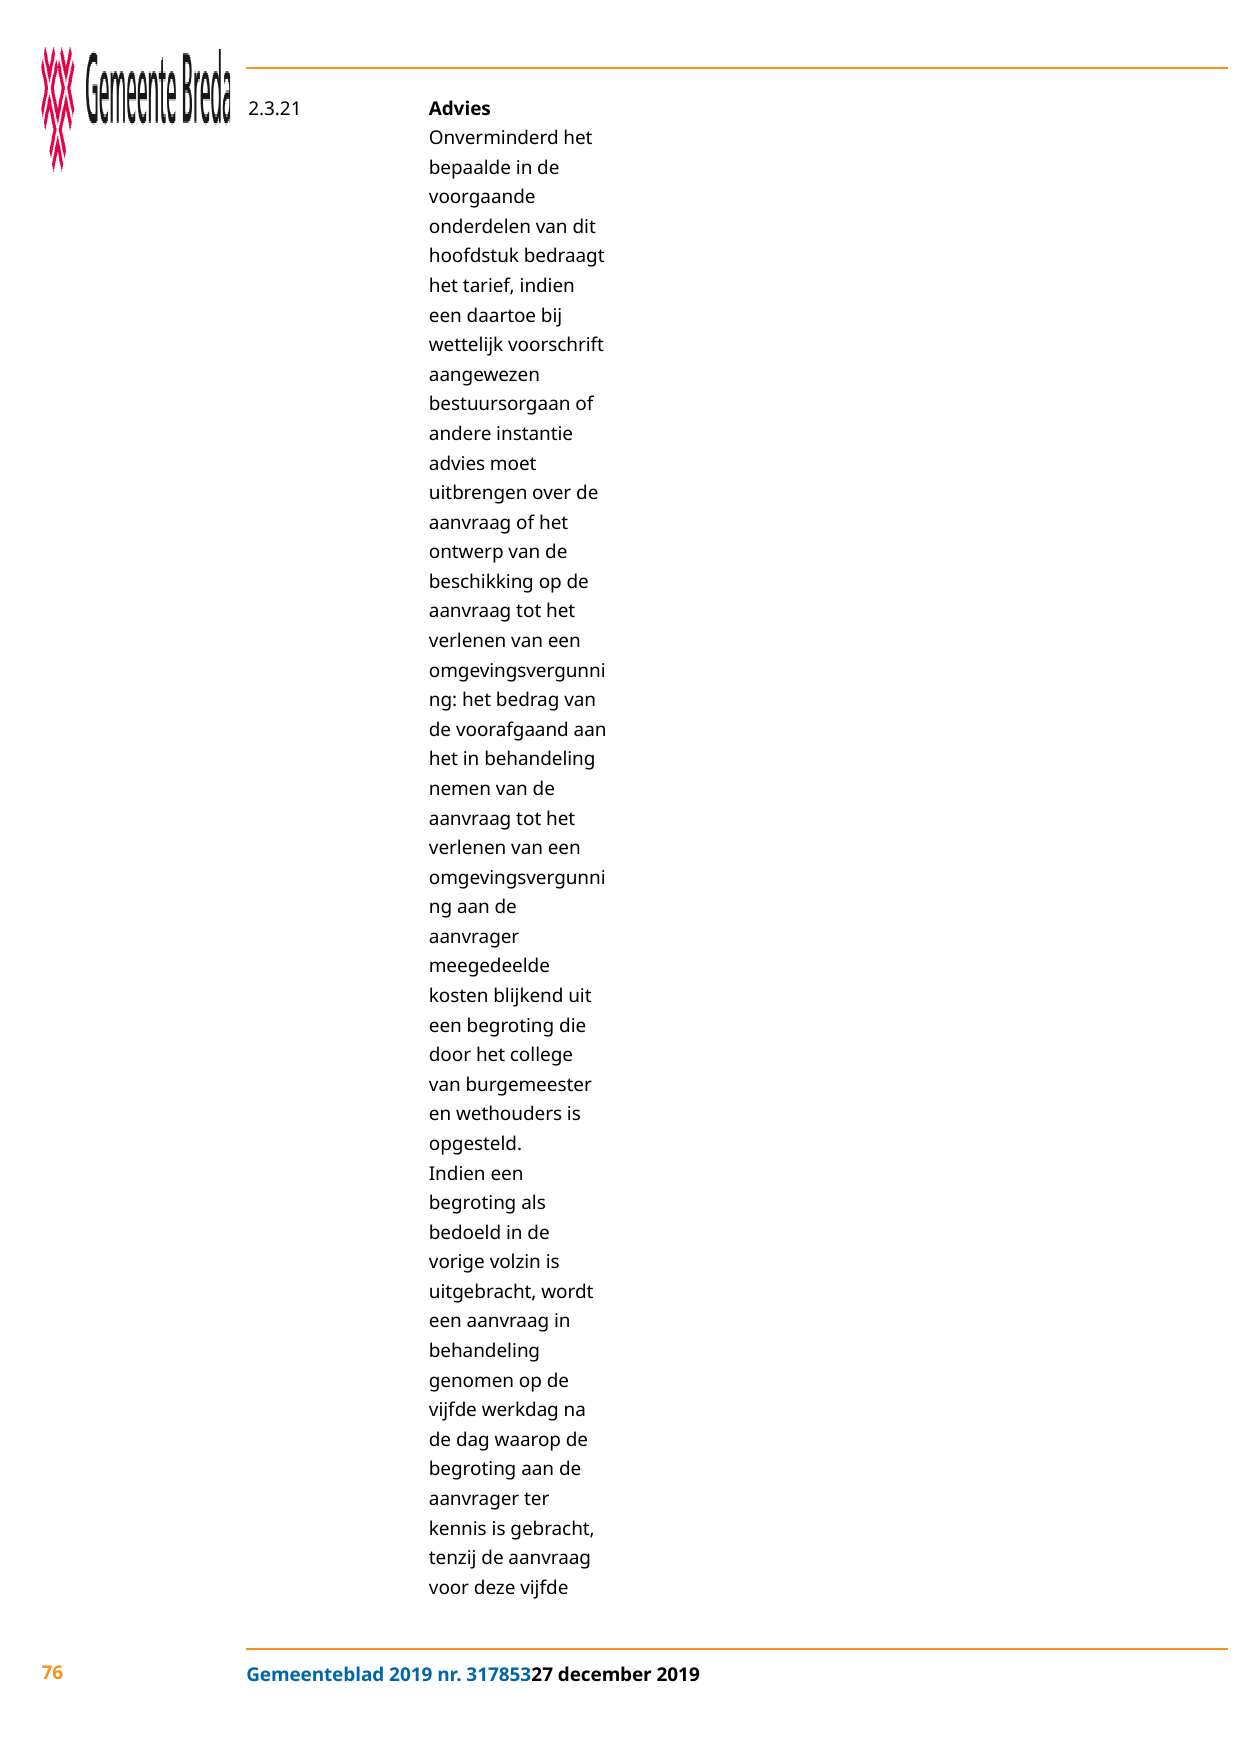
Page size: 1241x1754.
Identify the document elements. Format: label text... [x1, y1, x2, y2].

table_cell Advies Onverminderd het bepaalde in de voorgaande onderdelen van dit hoofdstuk bedraagt het tarief, indien een daartoe bij wettelijk voorschrift aangewezen bestuursorgaan of andere instantie advies moet uitbrengen over de aanvraag of het ontwerp van de beschikking op de aanvraag tot het verlenen van een omgevingsvergunning: het bedrag van de voorafgaand aan het in behandeling nemen van de aanvraag tot het verlenen van een omgevingsvergunning aan de aanvrager meegedeelde kosten blijkend uit een begroting die door het college van burgemeester en wethouders is opgesteld. Indien een begroting als bedoeld in de vorige volzin is uitgebracht, wordt een aanvraag in behandeling genomen op de vijfde werkdag na de dag waarop de begroting aan de aanvrager ter kennis is gebracht, tenzij de aanvraag voor deze vijfde [429, 95, 609, 1600]
picture [41, 47, 231, 172]
table_cell [971, 95, 1152, 1600]
table_cell 2.3.21 [248, 95, 429, 1600]
table_cell [790, 95, 971, 1600]
table_cell [609, 95, 790, 1600]
